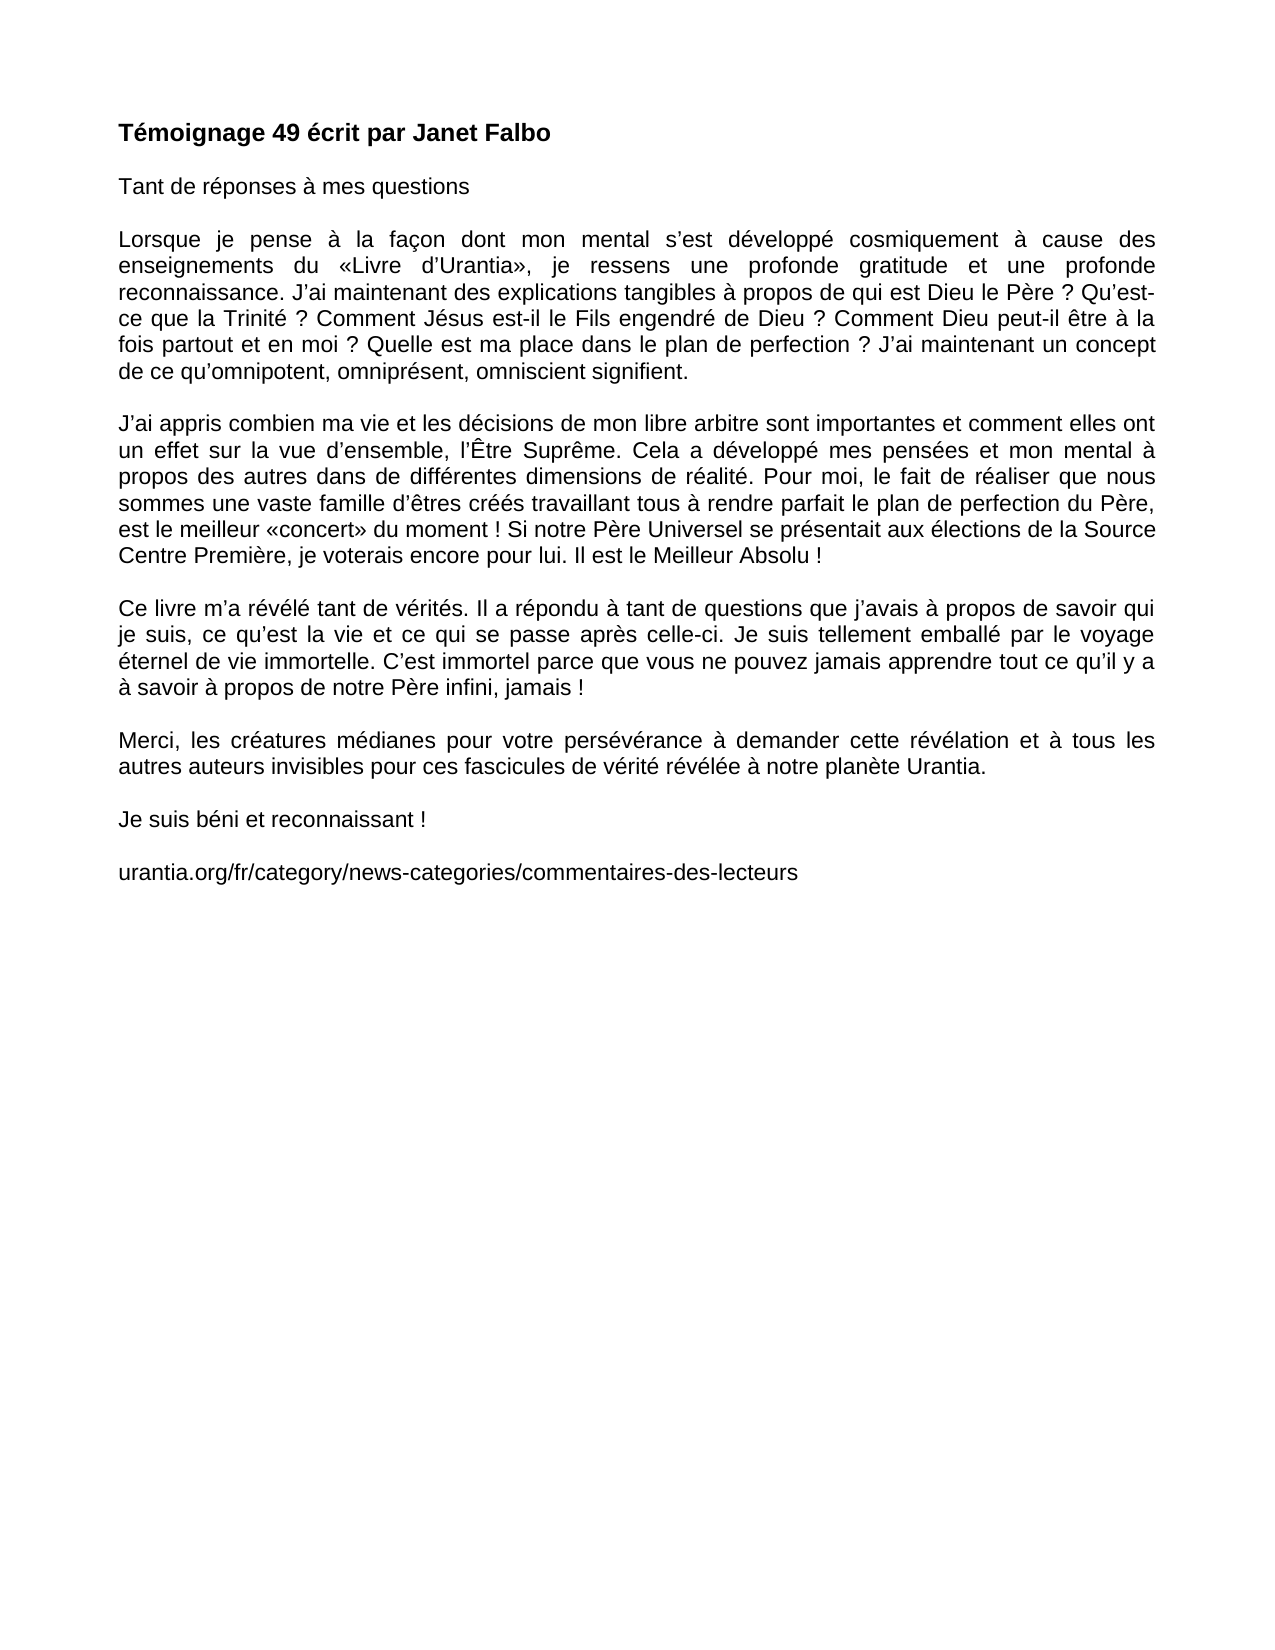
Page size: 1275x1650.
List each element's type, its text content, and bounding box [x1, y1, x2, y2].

text Ce livre m’a révélé tant de vérités. Il a répondu à tant de questions que j’avais à propos de savoir qui je suis, ce qu’est la vie et ce qui se passe après celle-ci. Je suis tellement emballé par le voyage éternel de vie immortelle. C’est immortel parce que vous ne pouvez jamais apprendre tout ce qu’il y a à savoir à propos de notre Père infini, jamais ! [118, 595, 1157, 700]
text urantia.org/fr/category/news-categories/commentaires-des-lecteurs [118, 858, 1157, 885]
text Lorsque je pense à la façon dont mon mental s’est développé cosmiquement à cause des enseignements du «Livre d’Urantia», je ressens une profonde gratitude et une profonde reconnaissance. J’ai maintenant des explications tangibles à propos de qui est Dieu le Père ? Qu’est-ce que la Trinité ? Comment Jésus est-il le Fils engendré de Dieu ? Comment Dieu peut-il être à la fois partout et en moi ? Quelle est ma place dans le plan de perfection ? J’ai maintenant un concept de ce qu’omnipotent, omniprésent, omniscient signifient. [118, 226, 1157, 384]
text Tant de réponses à mes questions [118, 173, 1157, 199]
text Témoignage 49 écrit par Janet Falbo [118, 118, 1157, 147]
text Je suis béni et reconnaissant ! [118, 806, 1157, 832]
text Merci, les créatures médianes pour votre persévérance à demander cette révélation et à tous les autres auteurs invisibles pour ces fascicules de vérité révélée à notre planète Urantia. [118, 727, 1157, 779]
text J’ai appris combien ma vie et les décisions de mon libre arbitre sont importantes et comment elles ont un effet sur la vue d’ensemble, l’Être Suprême. Cela a développé mes pensées et mon mental à propos des autres dans de différentes dimensions de réalité. Pour moi, le fait de réaliser que nous sommes une vaste famille d’êtres créés travaillant tous à rendre parfait le plan de perfection du Père, est le meilleur «concert» du moment ! Si notre Père Universel se présentait aux élections de la Source Centre Première, je voterais encore pour lui. Il est le Meilleur Absolu ! [118, 410, 1157, 568]
